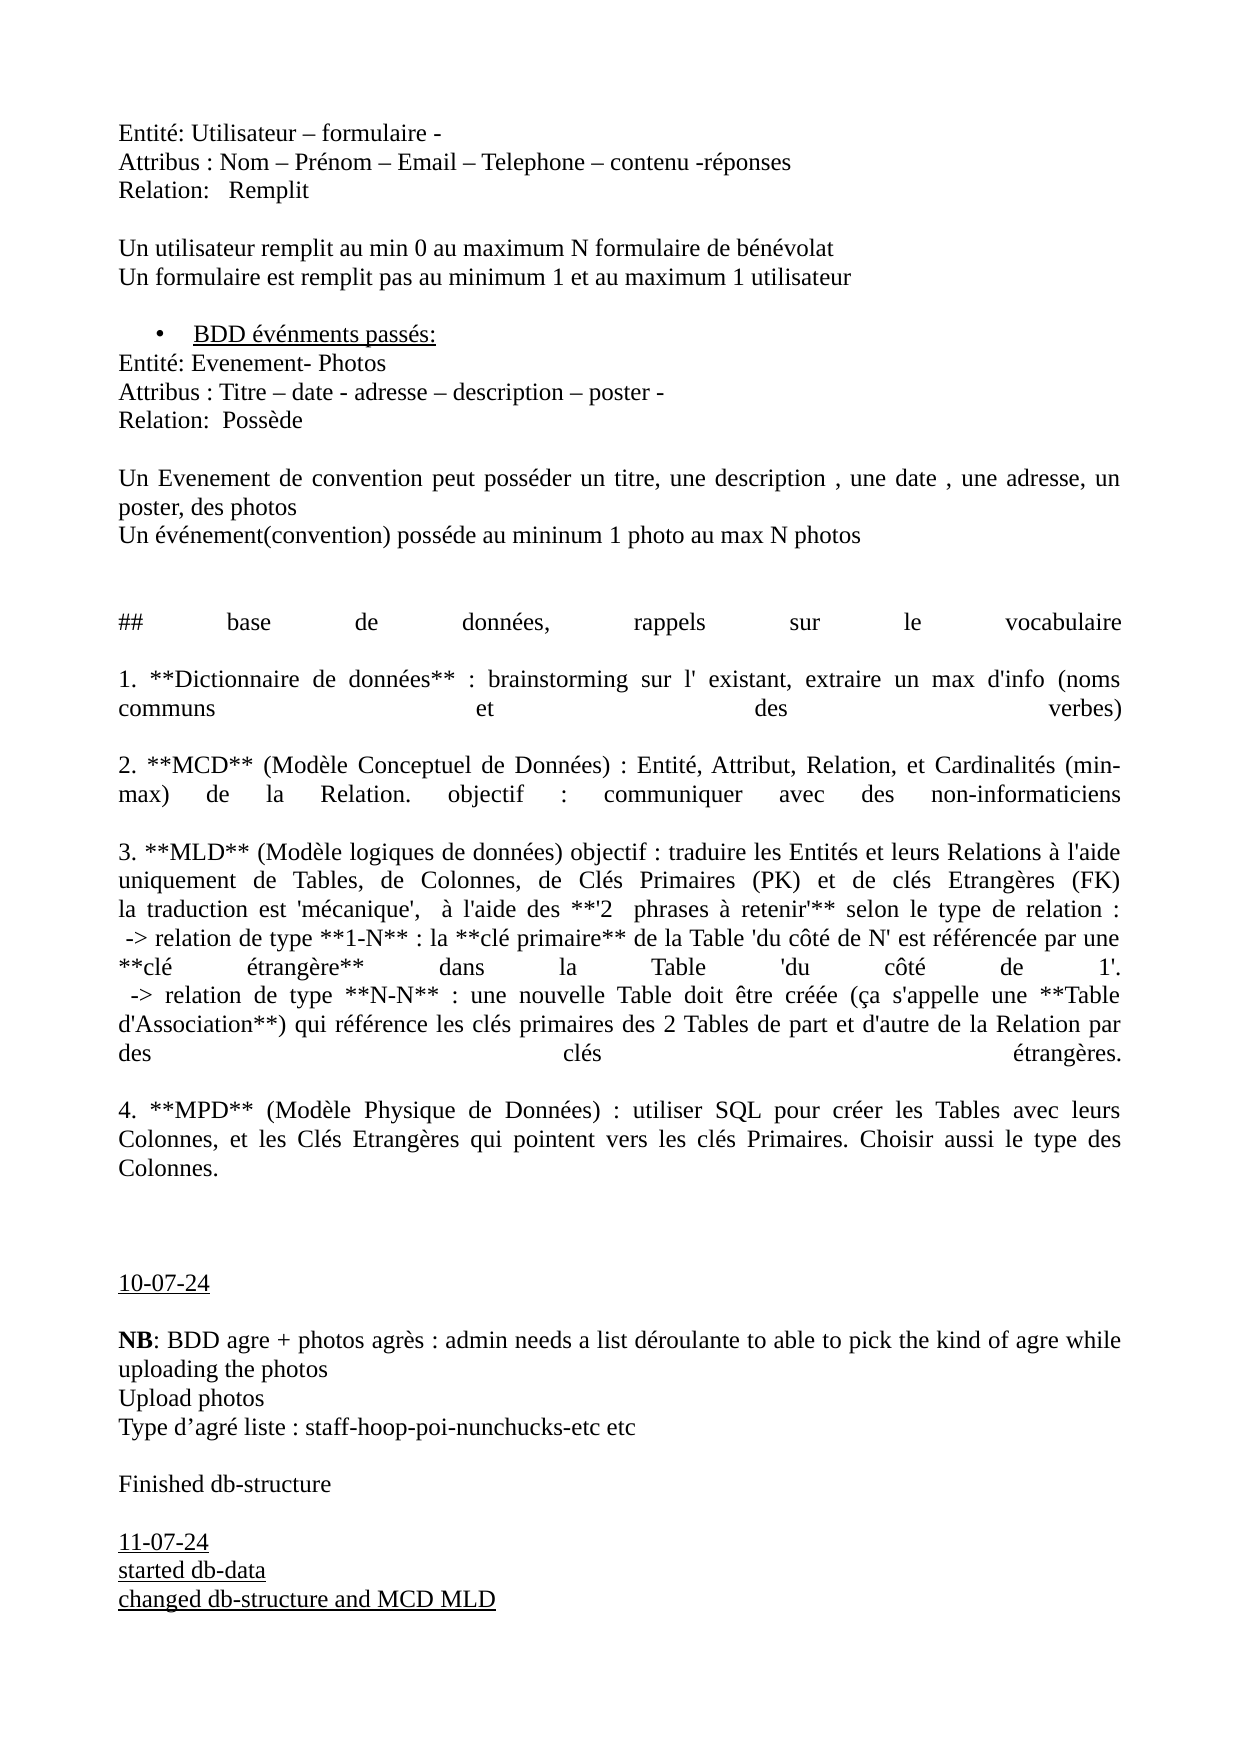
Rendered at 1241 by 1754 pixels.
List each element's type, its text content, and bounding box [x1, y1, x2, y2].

text ## base de données, rappels sur le vocabulaire 1. **Dictionnaire de données** : brainstorming sur l' existant, extraire un max d'info (noms communs et des verbes) 2. **MCD** (Modèle Conceptuel de Données) : Entité, Attribut, Relation, et Cardinalités (min-max) de la Relation. objectif : communiquer avec des non-informaticiens 3. **MLD** (Modèle logiques de données) objectif : traduire les Entités et leurs Relations à l'aide uniquement de Tables, de Colonnes, de Clés Primaires (PK) et de clés Etrangères (FK) la traduction est 'mécanique', à l'aide des **'2 phrases à retenir'** selon le type de relation : -> relation de type **1-N** : la **clé primaire** de la Table 'du côté de N' est référencée par une **clé étrangère** dans la Table 'du côté de 1'. -> relation de type **N-N** : une nouvelle Table doit être créée (ça s'appelle une **Table d'Association**) qui référence les clés primaires des 2 Tables de part et d'autre de la Relation par des clés étrangères. 4. **MPD** (Modèle Physique de Données) : utiliser SQL pour créer les Tables avec leurs Colonnes, et les Clés Etrangères qui pointent vers les clés Primaires. Choisir aussi le type des Colonnes. [118, 607, 1122, 1211]
text Un événement(convention) posséde au mininum 1 photo au max N photos [118, 521, 1122, 549]
text NB: BDD agre + photos agrès : admin needs a list déroulante to able to pick the kind of agre while uploading the photos [118, 1326, 1122, 1383]
text Attribus : Titre – date - adresse – description – poster - [118, 377, 1122, 406]
text Un utilisateur remplit au min 0 au maximum N formulaire de bénévolat [118, 233, 1122, 262]
text Finished db-structure [118, 1469, 1122, 1498]
text Un formulaire est remplit pas au minimum 1 et au maximum 1 utilisateur [118, 262, 1122, 291]
text Attribus : Nom – Prénom – Email – Telephone – contenu -réponses [118, 147, 1122, 176]
text 10-07-24 [118, 1268, 1122, 1297]
text started db-data [118, 1556, 1122, 1584]
text changed db-structure and MCD MLD [118, 1584, 1122, 1613]
text Un Evenement de convention peut posséder un titre, une description , une date , une adresse, un poster, des photos [118, 463, 1122, 521]
text Entité: Utilisateur – formulaire - [118, 118, 1122, 147]
list BDD événments passés: [156, 319, 1122, 348]
text Upload photos [118, 1383, 1122, 1412]
text Type d’agré liste : staff-hoop-poi-nunchucks-etc etc [118, 1412, 1122, 1441]
text Relation: Possède [118, 406, 1122, 434]
text 11-07-24 [118, 1527, 1122, 1556]
text Entité: Evenement- Photos [118, 348, 1122, 377]
text Relation: Remplit [118, 176, 1122, 204]
